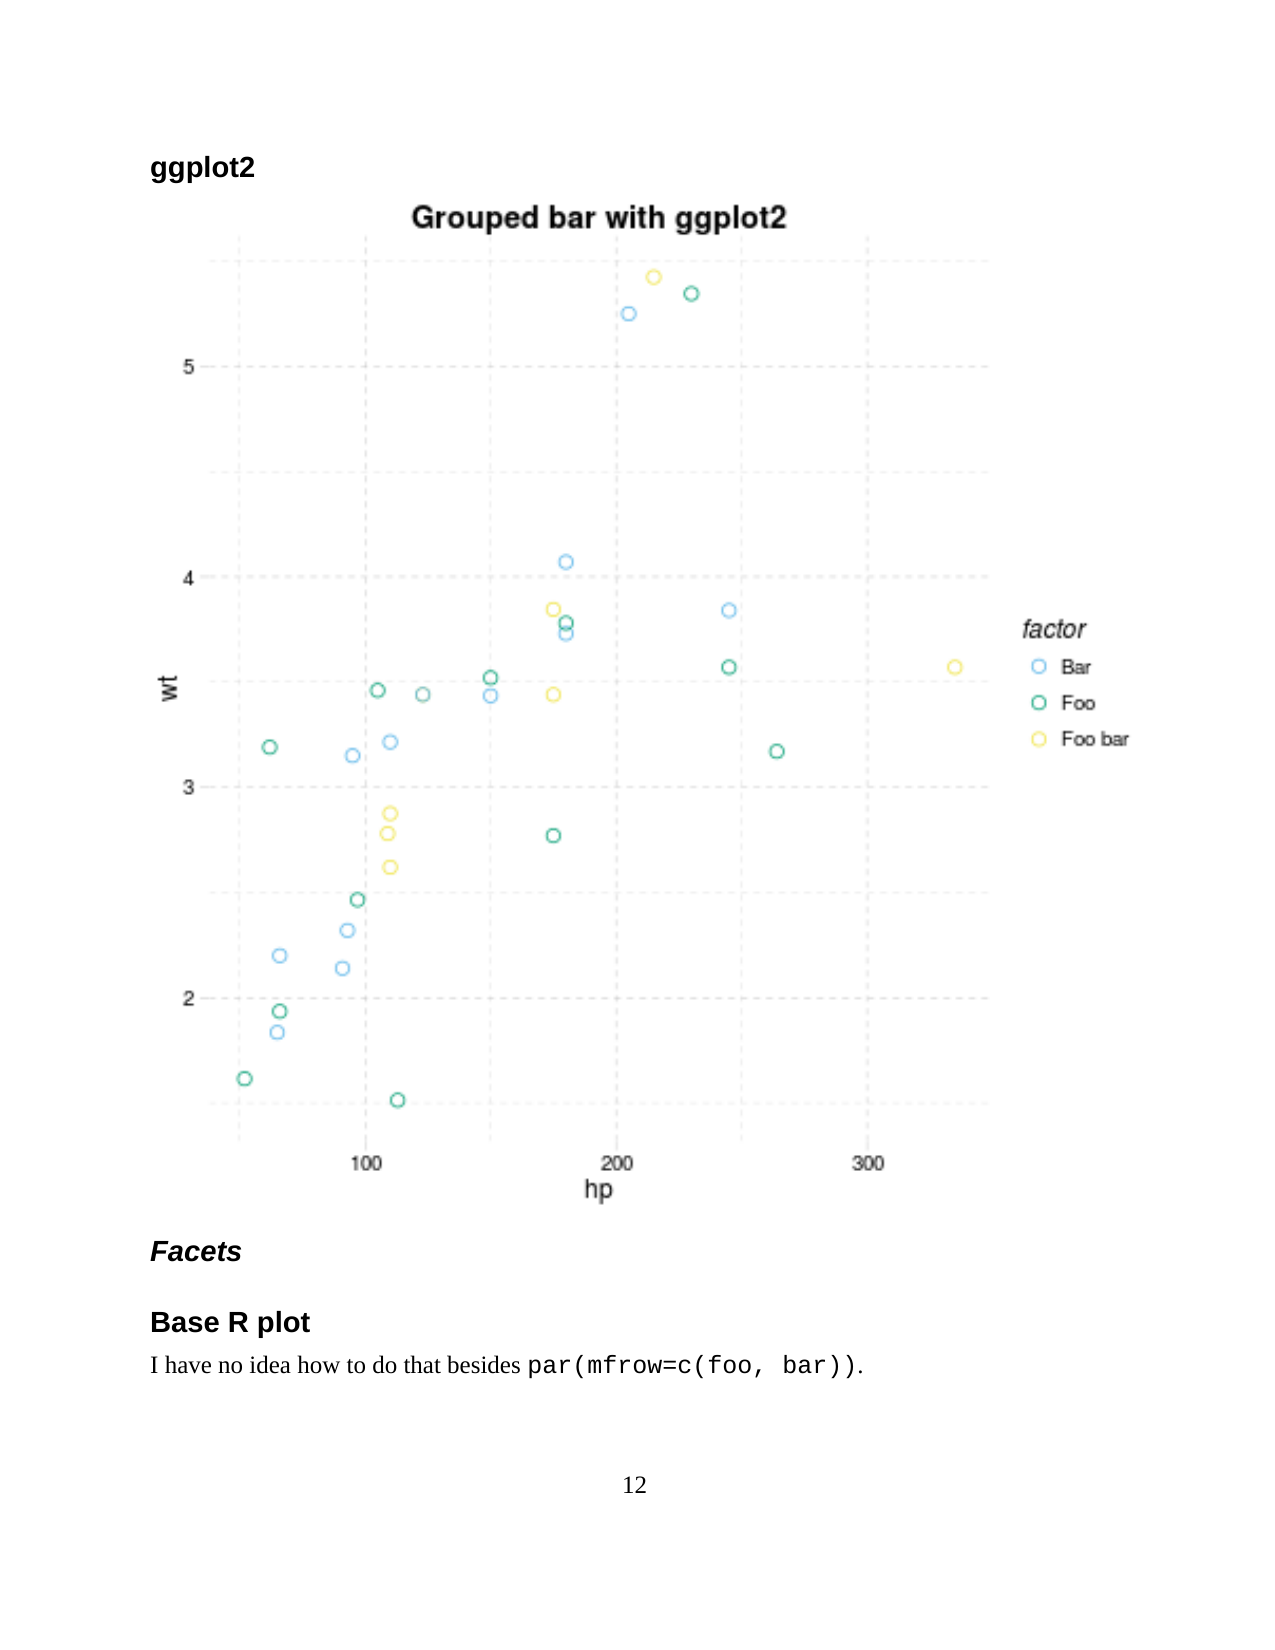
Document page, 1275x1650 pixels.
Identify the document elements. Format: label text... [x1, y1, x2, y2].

picture [150, 196, 1163, 1209]
text I have no idea how to do that besides par(mfrow=c(foo, bar)). [150, 1351, 1125, 1381]
subtitle Facets [150, 1233, 1125, 1267]
subtitle Base R plot [150, 1304, 1125, 1338]
subtitle ggplot2 [150, 150, 1125, 183]
